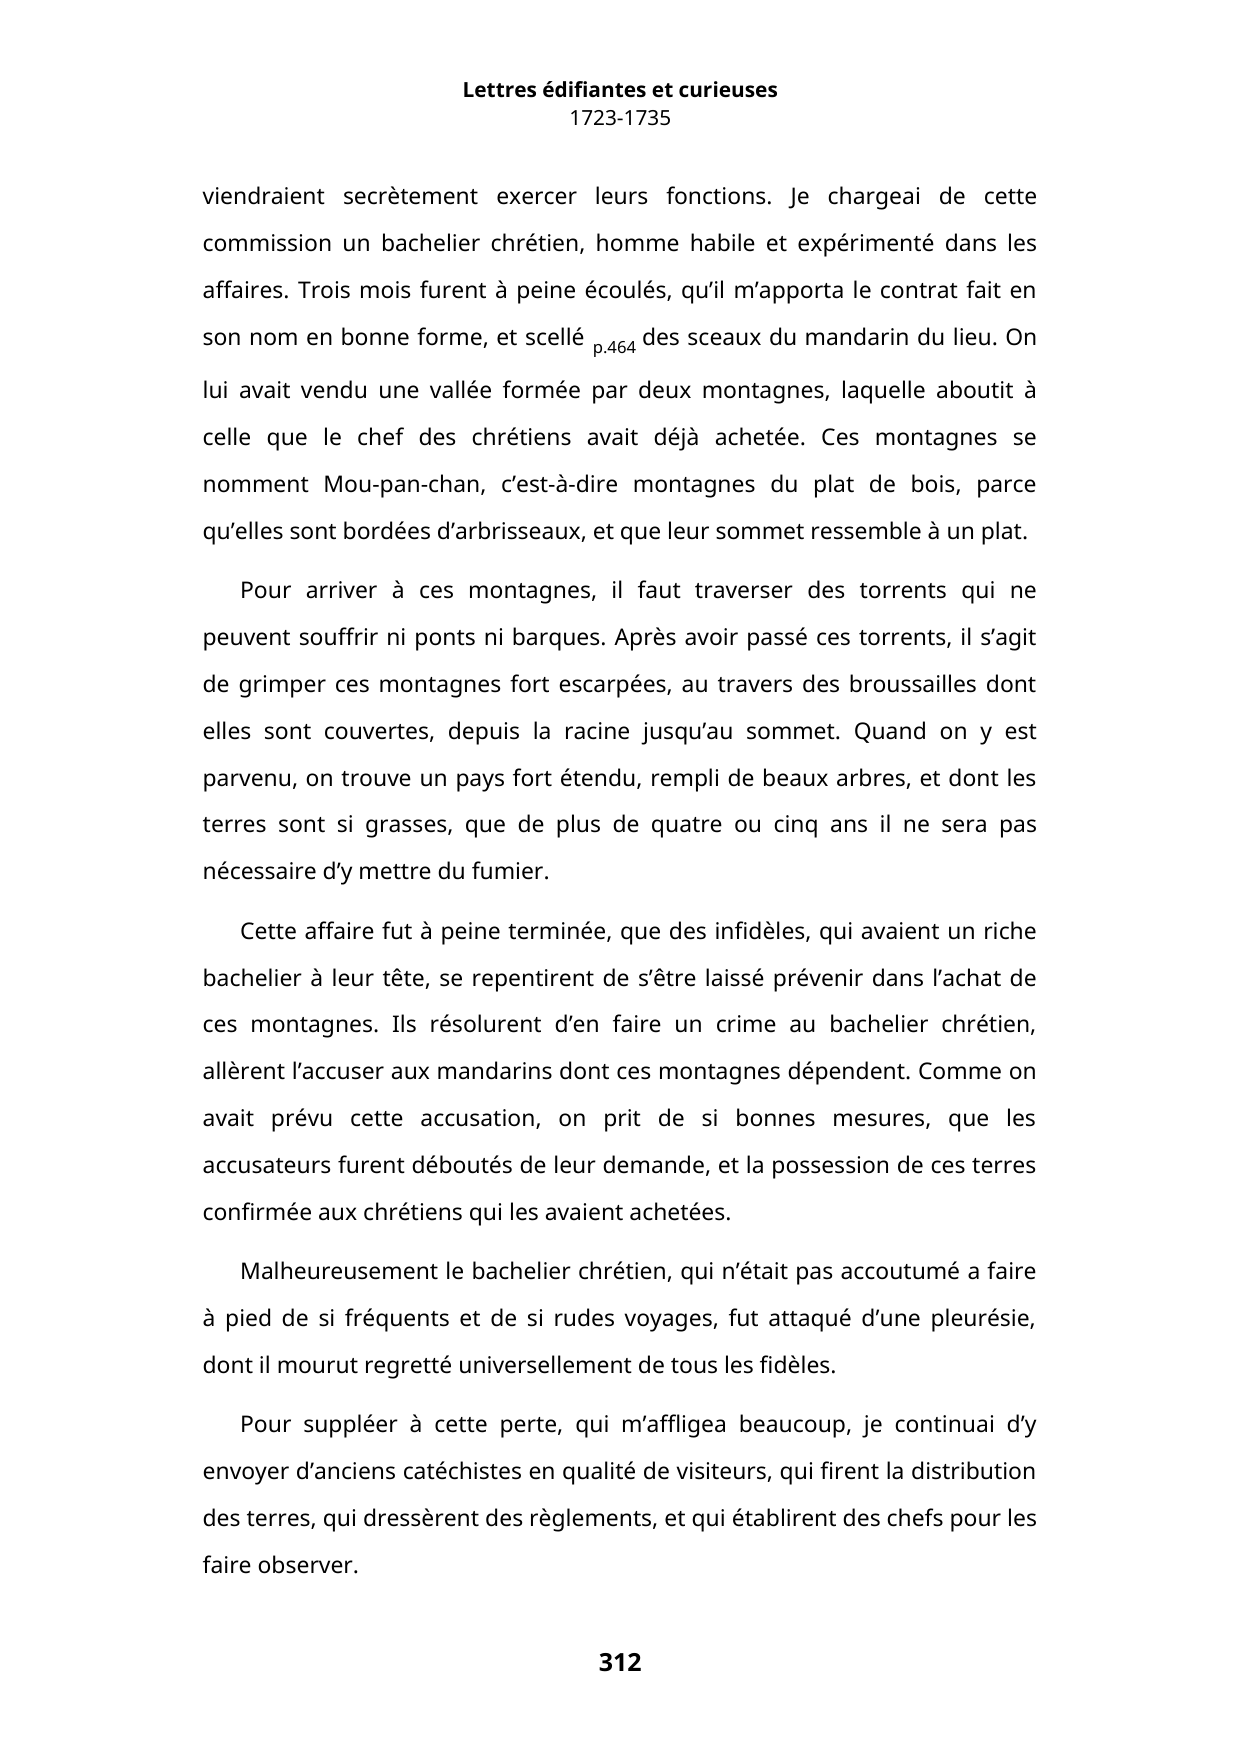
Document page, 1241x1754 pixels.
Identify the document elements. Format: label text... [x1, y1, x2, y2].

text Malheureusement le bachelier chrétien, qui n’était pas accoutumé a faire à pied de si fréquents et de si rudes voyages, fut attaqué d’une pleurésie, dont il mourut regretté universellement de tous les fidèles. [202, 1255, 1038, 1380]
text Pour suppléer à cette perte, qui m’affligea beaucoup, je continuai d’y envoyer d’anciens catéchistes en qualité de visiteurs, qui firent la distribution des terres, qui dressèrent des règlements, et qui établirent des chefs pour les faire observer. [202, 1408, 1038, 1580]
text viendraient secrètement exercer leurs fonctions. Je chargeai de cette commission un bachelier chrétien, homme habile et expérimenté dans les affaires. Trois mois furent à peine écoulés, qu’il m’apporta le contrat fait en son nom en bonne forme, et scellé p.464 des sceaux du mandarin du lieu. On lui avait vendu une vallée formée par deux montagnes, laquelle aboutit à celle que le chef des chrétiens avait déjà achetée. Ces montagnes se nomment Mou-pan-chan, c’est-à-dire montagnes du plat de bois, parce qu’elles sont bordées d’arbrisseaux, et que leur sommet ressemble à un plat. [202, 180, 1038, 546]
text Cette affaire fut à peine terminée, que des infidèles, qui avaient un riche bachelier à leur tête, se repentirent de s’être laissé prévenir dans l’achat de ces montagnes. Ils résolurent d’en faire un crime au bachelier chrétien, allèrent l’accuser aux mandarins dont ces montagnes dépendent. Comme on avait prévu cette accusation, on prit de si bonnes mesures, que les accusateurs furent déboutés de leur demande, et la possession de ces terres confirmée aux chrétiens qui les avaient achetées. [202, 914, 1038, 1227]
text Pour arriver à ces montagnes, il faut traverser des torrents qui ne peuvent souffrir ni ponts ni barques. Après avoir passé ces torrents, il s’agit de grimper ces montagnes fort escarpées, au travers des broussailles dont elles sont couvertes, depuis la racine jusqu’au sommet. Quand on y est parvenu, on trouve un pays fort étendu, rempli de beaux arbres, et dont les terres sont si grasses, que de plus de quatre ou cinq ans il ne sera pas nécessaire d’y mettre du fumier. [202, 574, 1038, 886]
